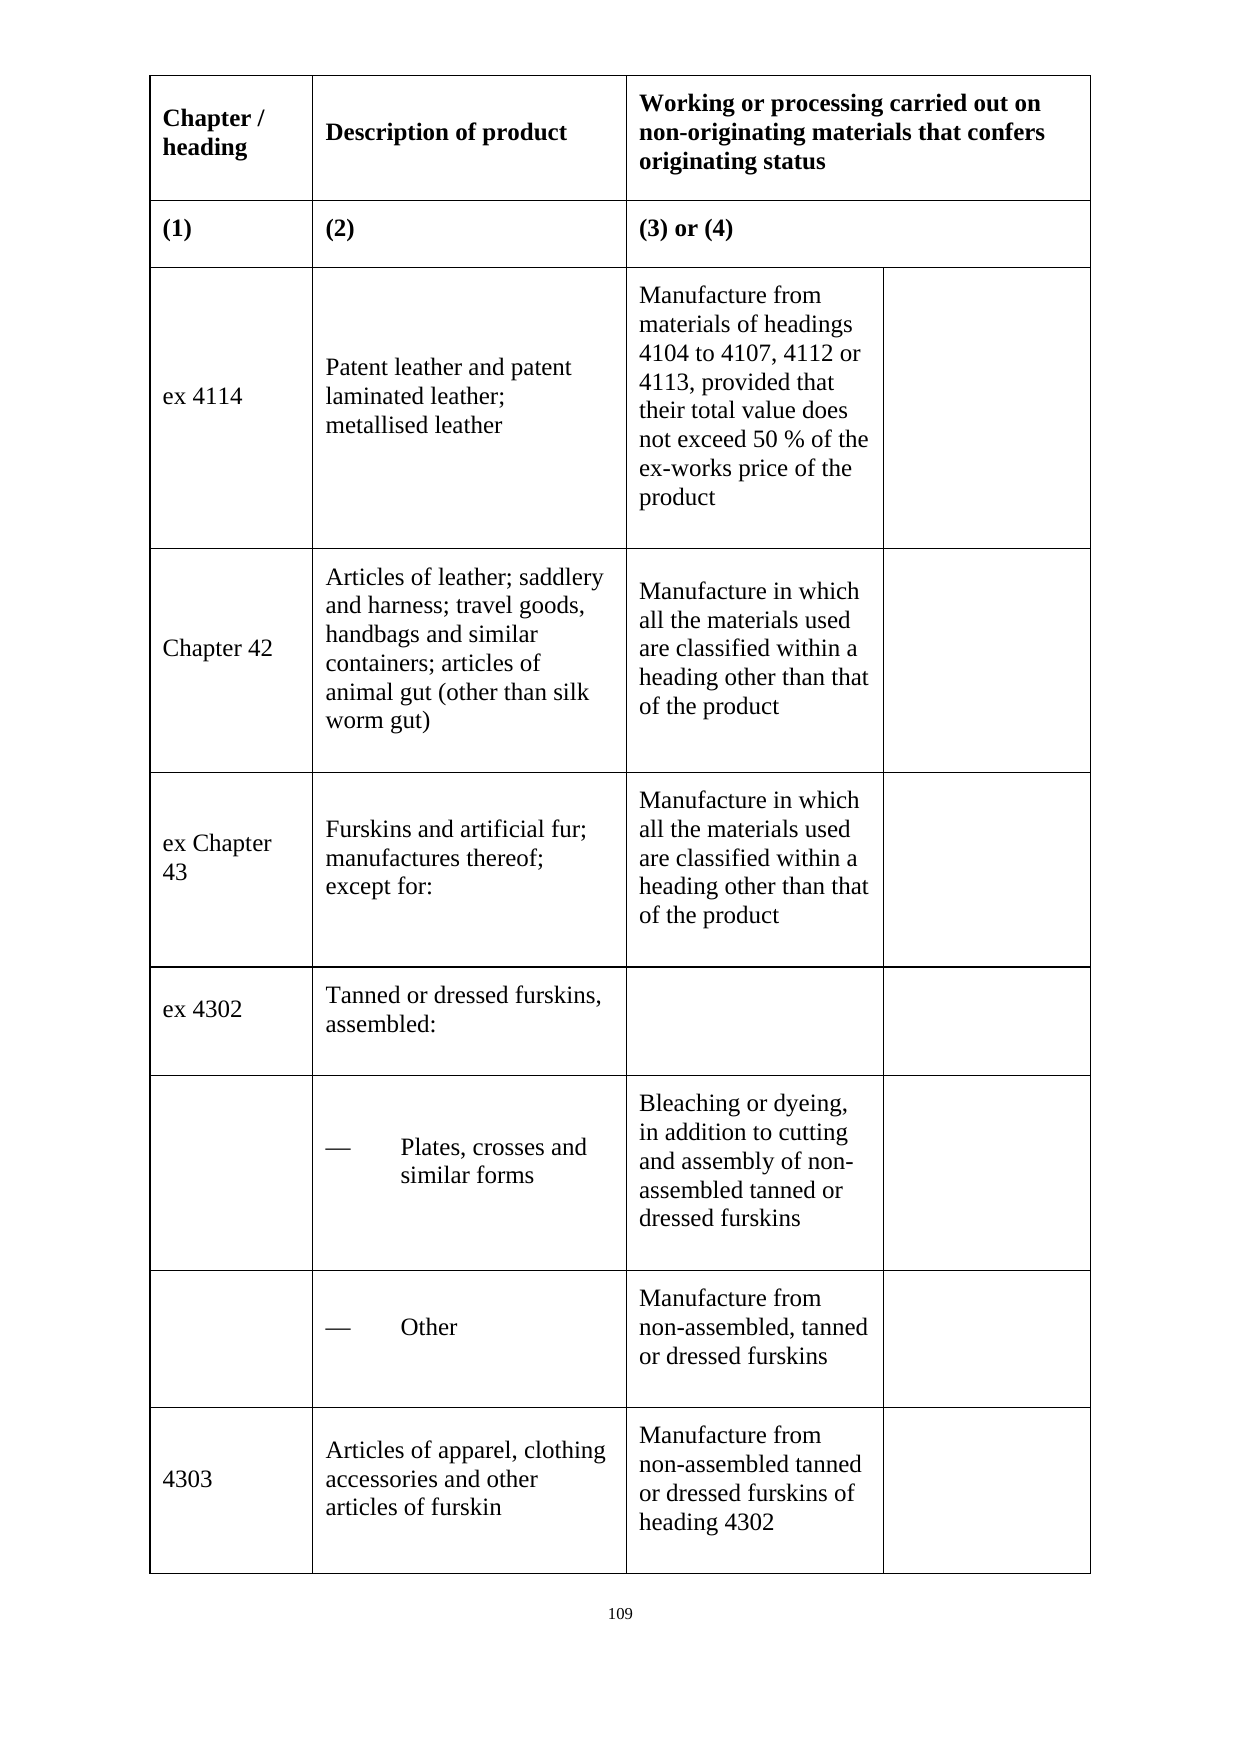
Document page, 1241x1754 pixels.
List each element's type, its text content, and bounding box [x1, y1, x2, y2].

table_cell Manufacture in which all the materials used are classified within a heading other than that of the product [627, 549, 883, 772]
table_cell [884, 1076, 1090, 1270]
table_cell Patent leather and patent laminated leather; metallised leather [313, 268, 626, 548]
table_cell Articles of apparel, clothing accessories and other articles of furskin [313, 1408, 626, 1573]
table_cell Manufacture in which all the materials used are classified within a heading other than that of the product [627, 773, 883, 966]
table_cell [884, 549, 1090, 772]
table_cell Manufacture from non‐assembled tanned or dressed furskins of heading 4302 [627, 1408, 883, 1573]
table_cell — Other [313, 1271, 626, 1407]
table_cell Articles of leather; saddlery and harness; travel goods, handbags and similar containers; articles of animal gut (other than silk worm gut) [313, 549, 626, 772]
table_cell [884, 1271, 1090, 1407]
table_cell [884, 773, 1090, 966]
table_cell (1) [151, 201, 312, 267]
table_header Working or processing carried out on non‐originating materials that confers originating status [627, 76, 1090, 200]
table_header Chapter / heading [151, 76, 312, 200]
table_cell [627, 968, 883, 1075]
table_cell [151, 1076, 312, 1270]
table_cell (2) [313, 201, 626, 267]
table_cell ex 4302 [151, 968, 312, 1075]
table_cell [884, 1408, 1090, 1573]
table_cell Tanned or dressed furskins, assembled: [313, 968, 626, 1075]
table_cell (3) or (4) [627, 201, 1090, 267]
table_cell [151, 1271, 312, 1407]
table_cell Bleaching or dyeing, in addition to cutting and assembly of non‐assembled tanned or dressed furskins [627, 1076, 883, 1270]
table_cell — Plates, crosses and similar forms [313, 1076, 626, 1270]
table_header Description of product [313, 76, 626, 200]
table_cell [884, 268, 1090, 548]
table_cell Manufacture from materials of headings 4104 to 4107, 4112 or 4113, provided that their total value does not exceed 50 % of the ex‐works price of the product [627, 268, 883, 548]
table_cell ex 4114 [151, 268, 312, 548]
table_cell Chapter 42 [151, 549, 312, 772]
table_cell Furskins and artificial fur; manufactures thereof; except for: [313, 773, 626, 966]
table_cell [884, 968, 1090, 1075]
table_cell Manufacture from non‐assembled, tanned or dressed furskins [627, 1271, 883, 1407]
table_cell 4303 [151, 1408, 312, 1573]
table_cell ex Chapter 43 [151, 773, 312, 966]
